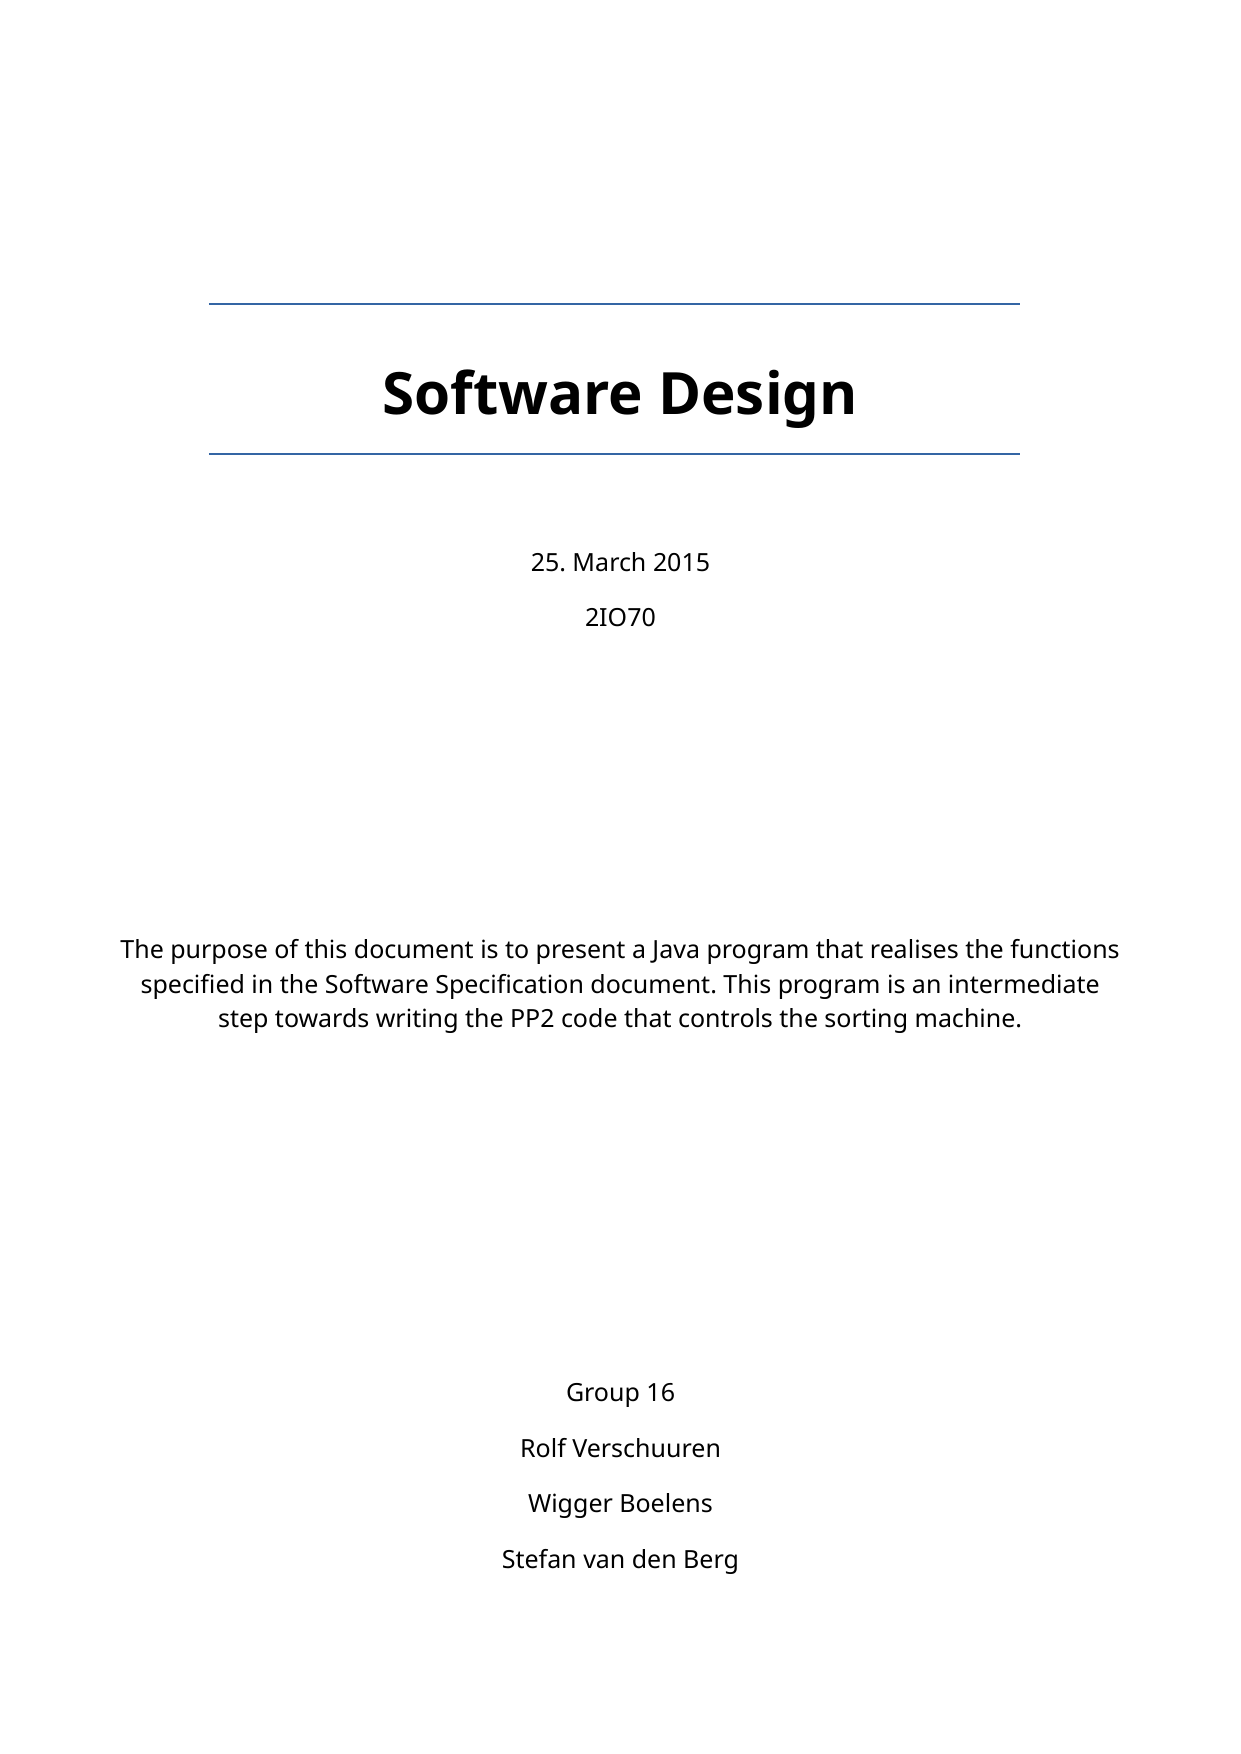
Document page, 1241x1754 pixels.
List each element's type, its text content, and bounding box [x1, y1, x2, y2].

text Software Design [118, 352, 1122, 431]
text Stefan van den Berg [118, 1541, 1122, 1575]
text Wigger Boelens [118, 1486, 1122, 1520]
text The purpose of this document is to present a Java program that realises the functions specified in the Software Specification document. This program is an intermediate step towards writing the PP2 code that controls the sorting machine. [118, 932, 1122, 1034]
text Rolf Verschuuren [118, 1430, 1122, 1464]
text 25. March 2015 [118, 544, 1122, 578]
text Group 16 [118, 1375, 1122, 1409]
text 2IO70 [118, 600, 1122, 634]
